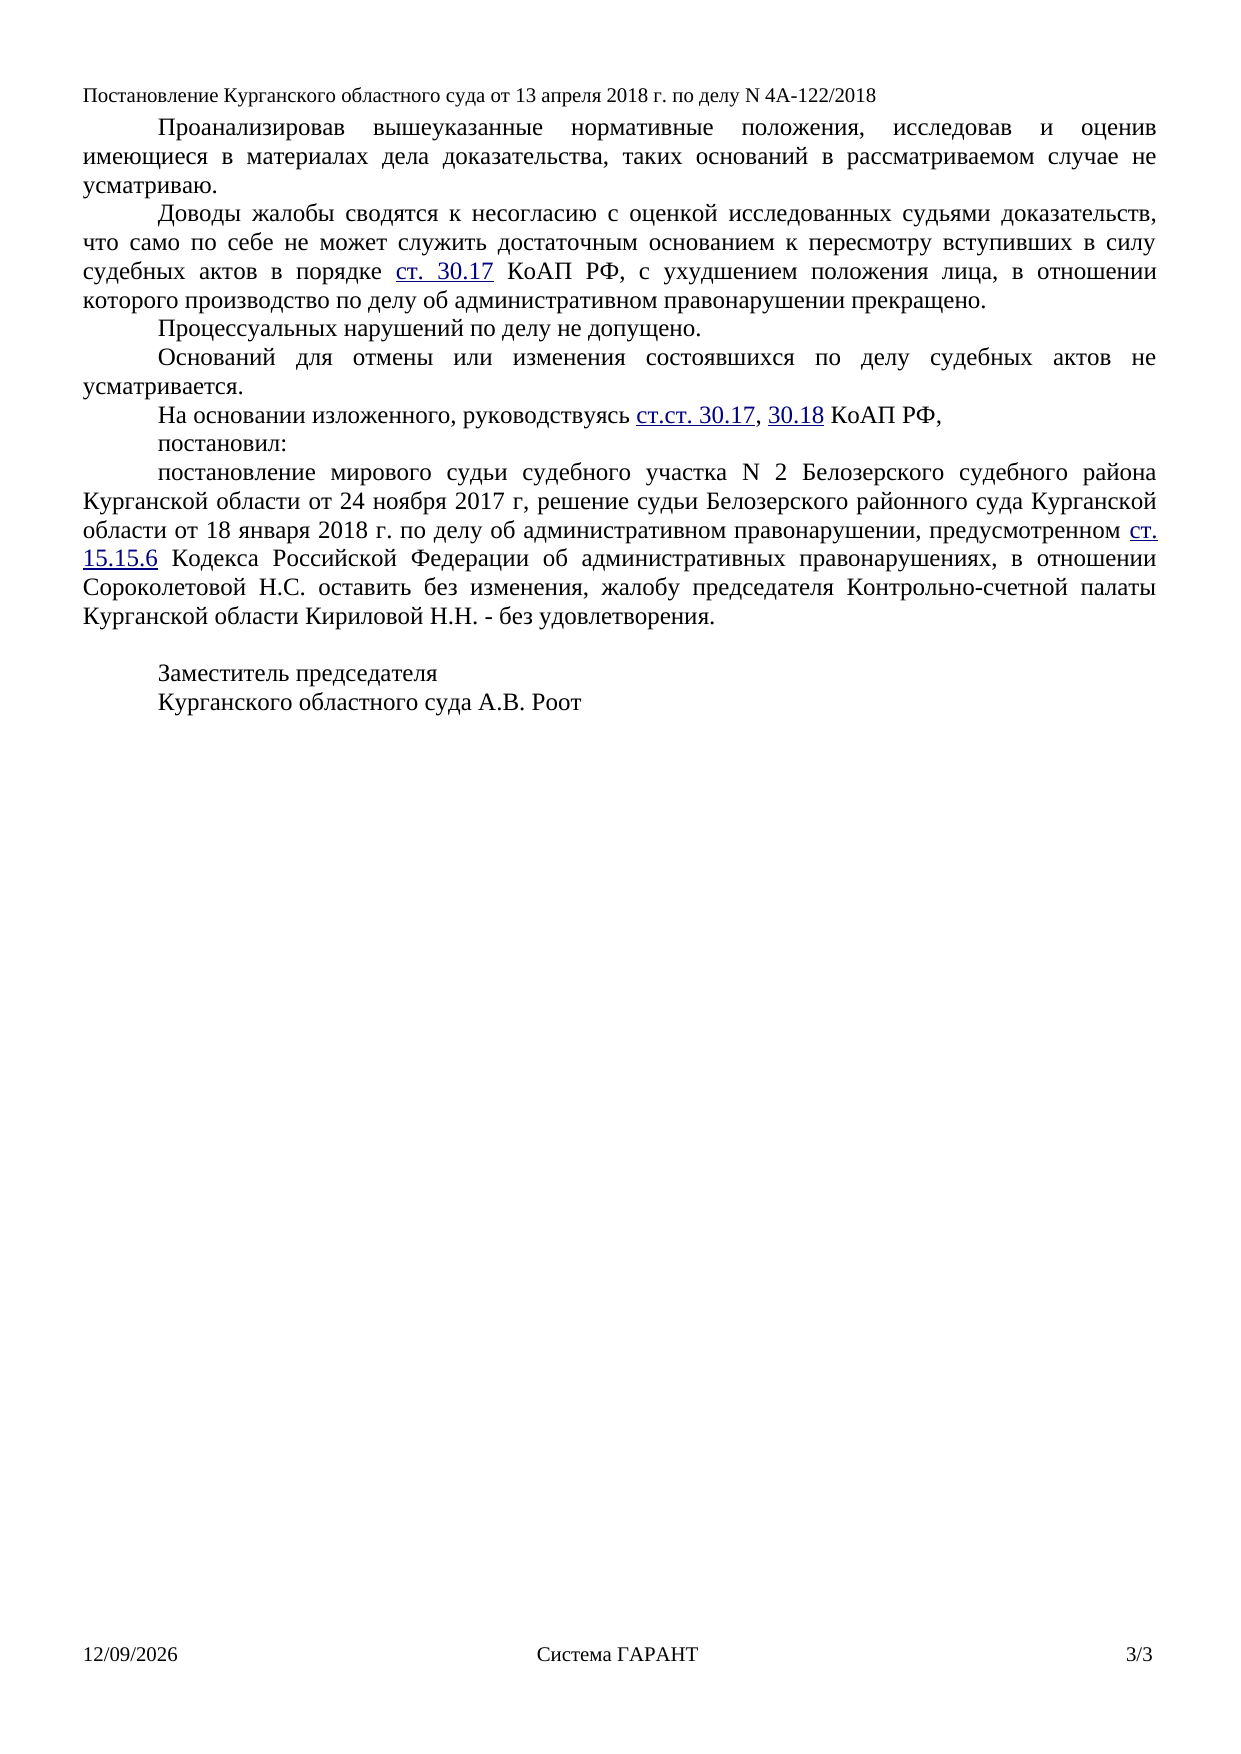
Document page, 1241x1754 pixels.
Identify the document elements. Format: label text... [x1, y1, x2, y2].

text постановление мирового судьи судебного участка N 2 Белозерского судебного района Курганской области от 24 ноября 2017 г, решение судьи Белозерского районного суда Курганской области от 18 января 2018 г. по делу об административном правонарушении, предусмотренном ст. 15.15.6 Кодекса Российской Федерации об административных правонарушениях, в отношении Сороколетовой Н.С. оставить без изменения, жалобу председателя Контрольно-счетной палаты Курганской области Кириловой Н.Н. - без удовлетворения. [83, 457, 1157, 630]
text Проанализировав вышеуказанные нормативные положения, исследовав и оценив имеющиеся в материалах дела доказательства, таких оснований в рассматриваемом случае не усматриваю. [83, 112, 1157, 198]
text Заместитель председателя [83, 658, 1157, 687]
text На основании изложенного, руководствуясь ст.ст. 30.17, 30.18 КоАП РФ, [83, 400, 1157, 428]
text Оснований для отмены или изменения состоявшихся по делу судебных актов не усматривается. [83, 342, 1157, 400]
text Процессуальных нарушений по делу не допущено. [83, 313, 1157, 342]
text Доводы жалобы сводятся к несогласию с оценкой исследованных судьями доказательств, что само по себе не может служить достаточным основанием к пересмотру вступивших в силу судебных актов в порядке ст. 30.17 КоАП РФ, с ухудшением положения лица, в отношении которого производство по делу об административном правонарушении прекращено. [83, 198, 1157, 313]
text Курганского областного суда А.В. Роот [83, 687, 1157, 716]
text постановил: [83, 428, 1157, 457]
